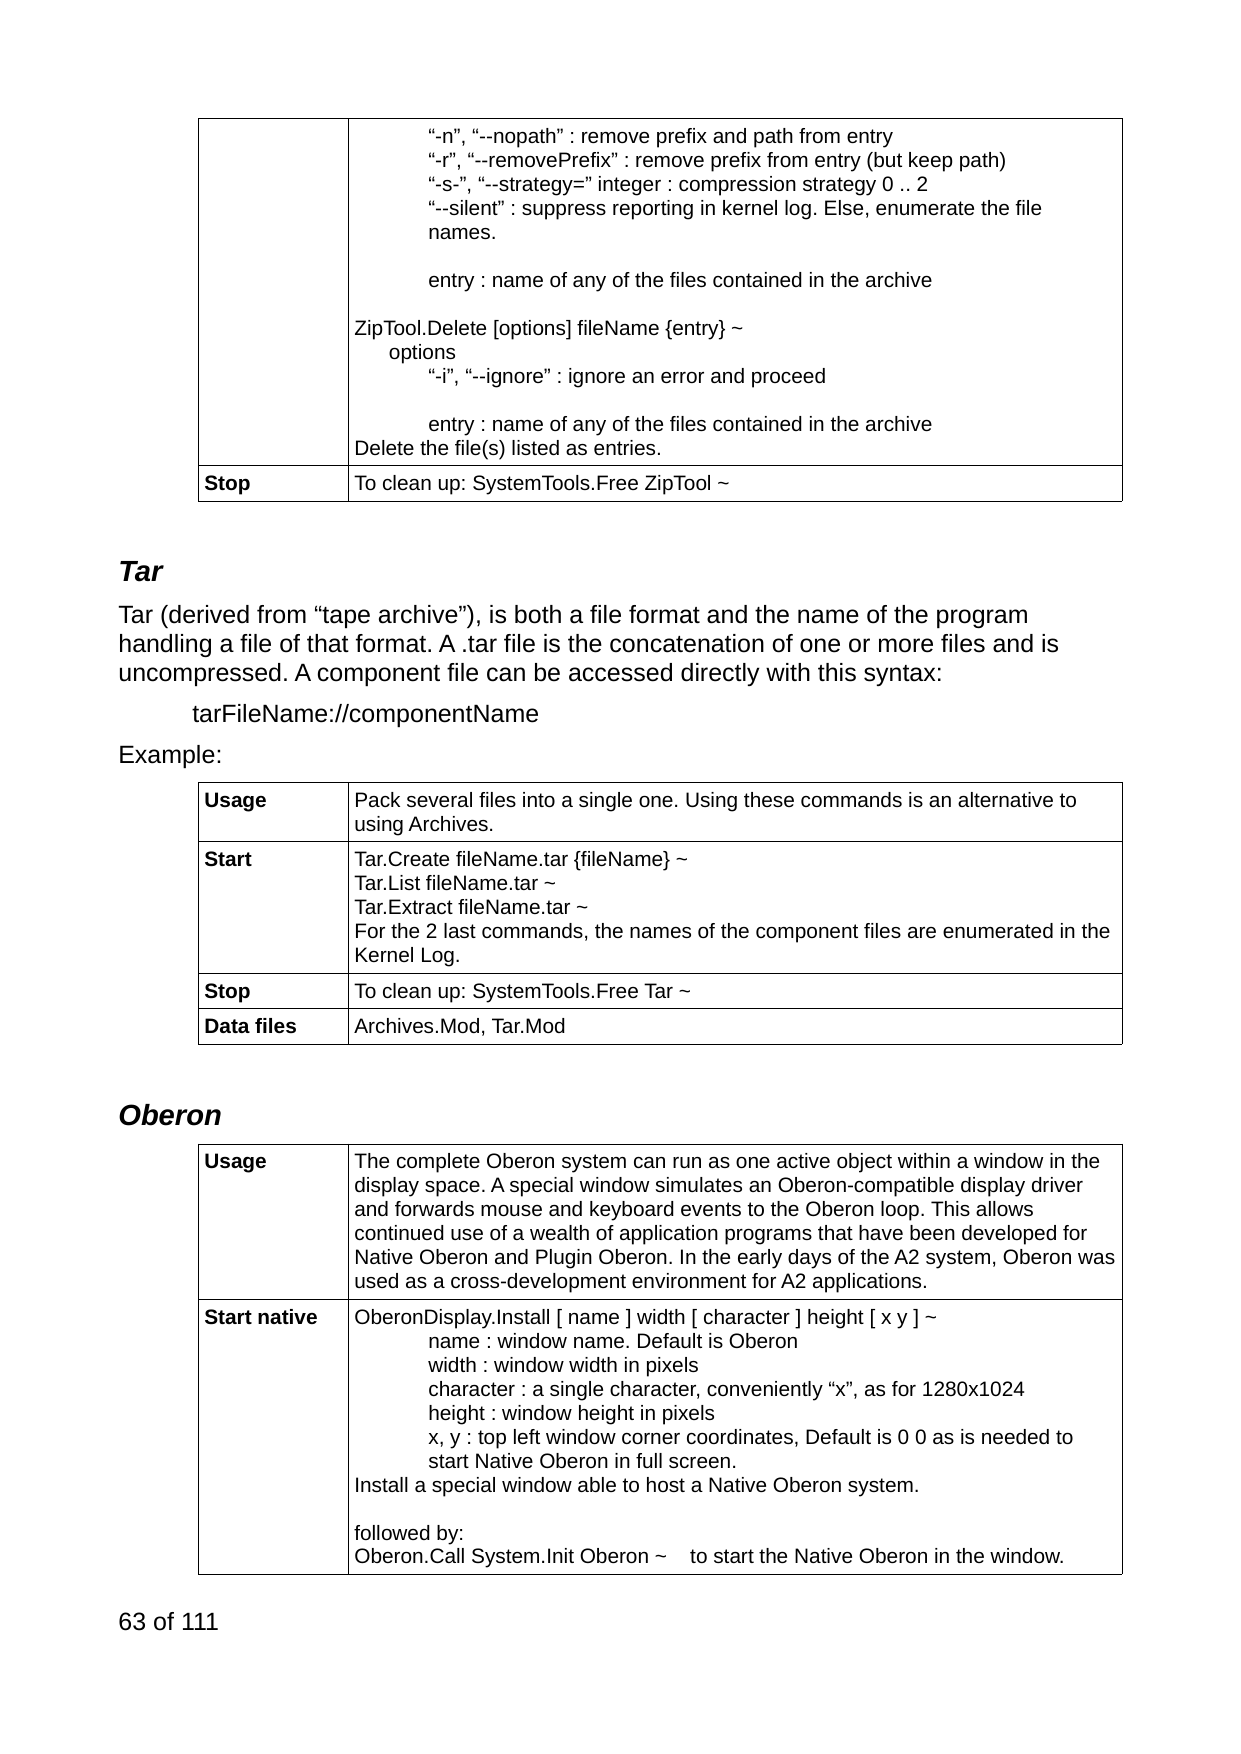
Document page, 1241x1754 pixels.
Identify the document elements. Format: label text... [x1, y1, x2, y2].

table_cell Stop [199, 466, 348, 501]
table_cell [199, 119, 348, 465]
table_cell To clean up: SystemTools.Free ZipTool ~ [349, 466, 1122, 501]
table_cell Data files [199, 1009, 348, 1044]
table_cell Archives.Mod, Tar.Mod [349, 1009, 1122, 1044]
table_header Pack several files into a single one. Using these commands is an alternative to using Archives. [349, 783, 1122, 841]
table_cell OberonDisplay.Install [ name ] width [ character ] height [ x y ] ~ name : window name. Default is Oberon width : window width in pixels character : a single character, conveniently “x”, as for 1280x1024 height : window height in pixels x, y : top left window corner coordinates, Default is 0 0 as is needed to start Native Oberon in full screen. Install a special window able to host a Native Oberon system. followed by: Oberon.Call System.Init Oberon ~ to start the Native Oberon in the window. [349, 1300, 1122, 1574]
table_header The complete Oberon system can run as one active object within a window in the display space. A special window simulates an Oberon-compatible display driver and forwards mouse and keyboard events to the Oberon loop. This allows continued use of a wealth of application programs that have been developed for Native Oberon and Plugin Oberon. In the early days of the A2 system, Oberon was used as a cross-development environment for A2 applications. [349, 1145, 1122, 1299]
table_cell “-n”, “--nopath” : remove prefix and path from entry “-r”, “--removePrefix” : remove prefix from entry (but keep path) “-s-”, “--strategy=” integer : compression strategy 0 .. 2 “--silent” : suppress reporting in kernel log. Else, enumerate the file names. entry : name of any of the files contained in the archive ZipTool.Delete [options] fileName {entry} ~ options “-i”, “--ignore” : ignore an error and proceed entry : name of any of the files contained in the archive Delete the file(s) listed as entries. [349, 119, 1122, 465]
subtitle Oberon [118, 1097, 1122, 1131]
table_cell Stop [199, 974, 348, 1008]
table_cell Start native [199, 1300, 348, 1574]
table_cell Tar.Create fileName.tar {fileName} ~ Tar.List fileName.tar ~ Tar.Extract fileName.tar ~ For the 2 last commands, the names of the component files are enumerated in the Kernel Log. [349, 842, 1122, 973]
table_cell Start [199, 842, 348, 973]
text Tar (derived from “tape archive”), is both a file format and the name of the program handling a file of that format. A .tar file is the concatenation of one or more files and is uncompressed. A component file can be accessed directly with this syntax: [118, 601, 1122, 687]
table_header Usage [199, 783, 348, 841]
text tarFileName://componentName [118, 699, 1122, 728]
subtitle Tar [118, 554, 1122, 588]
table_header Usage [199, 1145, 348, 1299]
text Example: [118, 741, 1122, 769]
table_cell To clean up: SystemTools.Free Tar ~ [349, 974, 1122, 1008]
